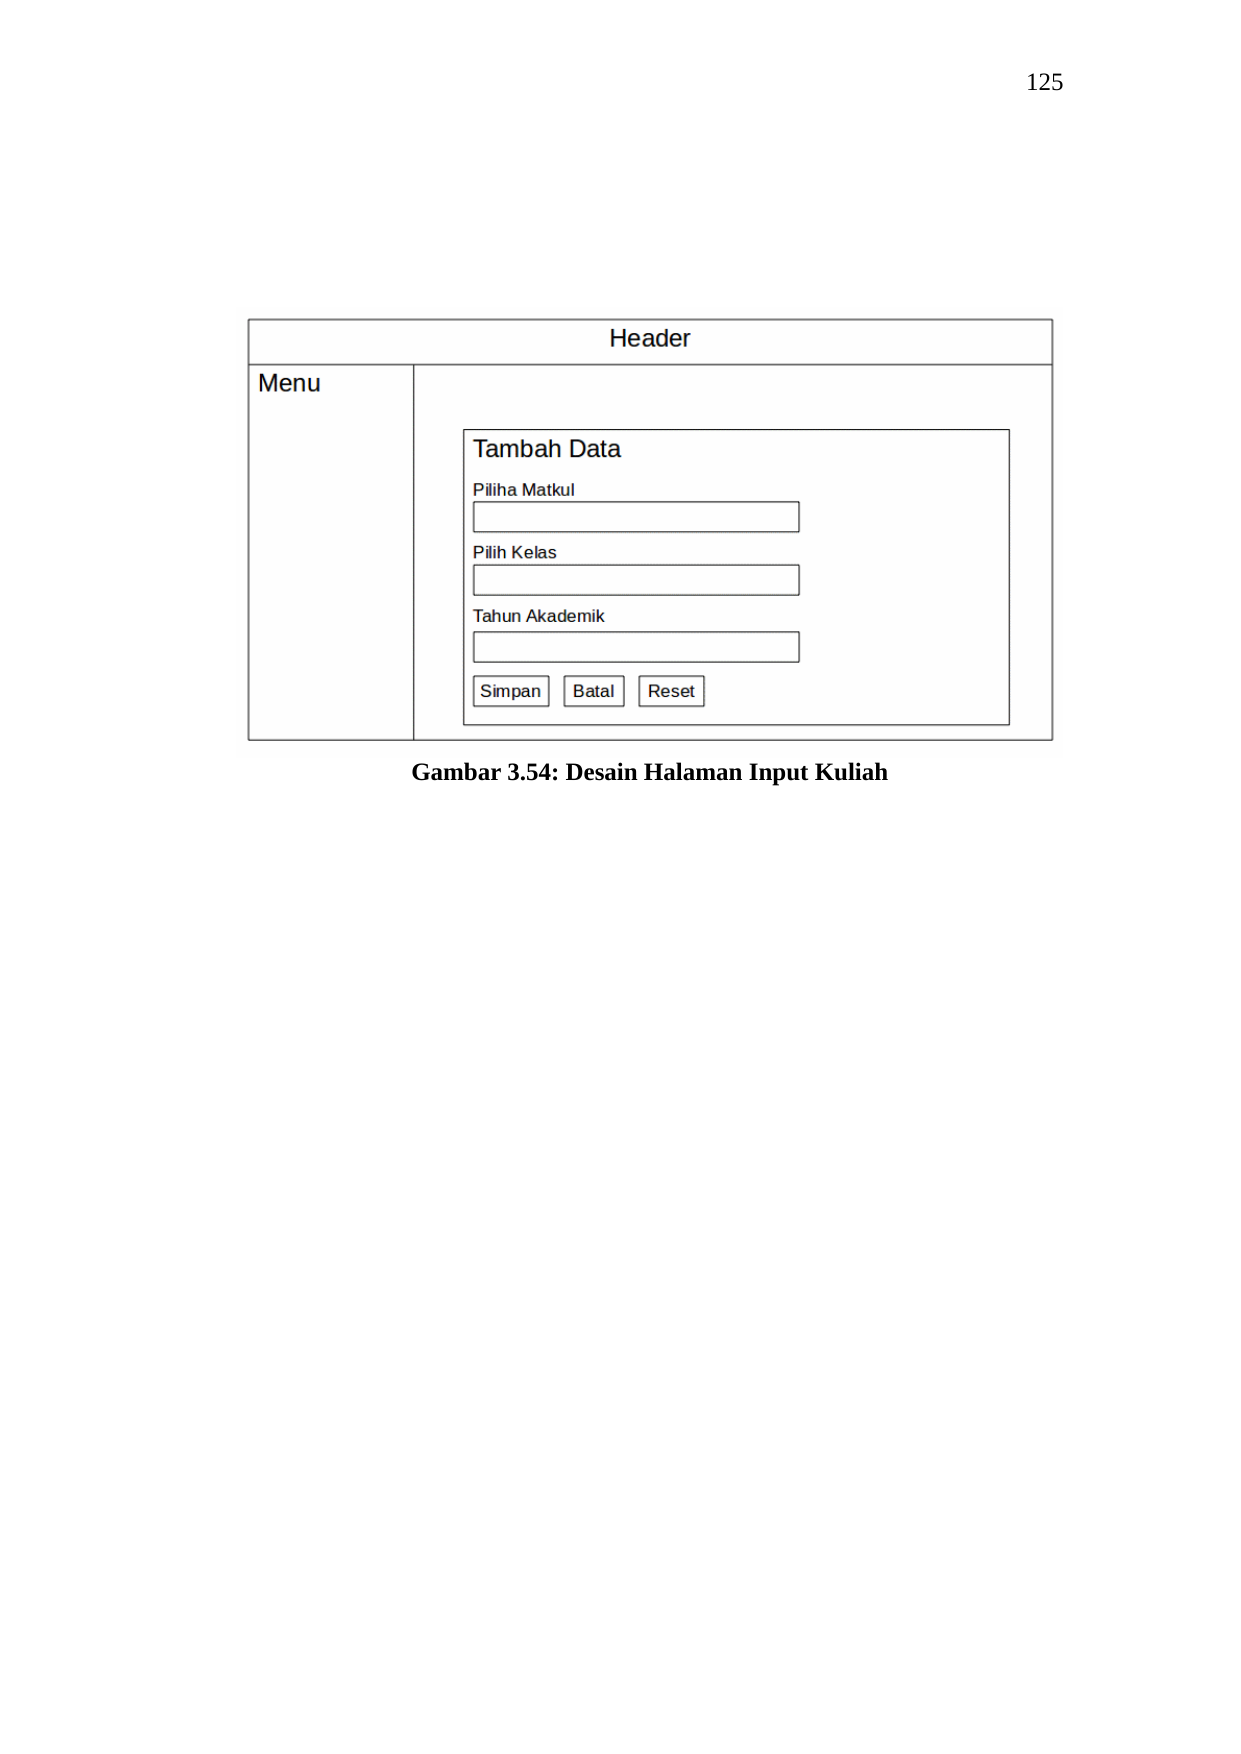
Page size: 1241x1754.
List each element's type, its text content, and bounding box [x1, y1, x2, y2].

picture [236, 307, 1064, 758]
text Gambar 3.54: Desain Halaman Input Kuliah [236, 758, 1063, 786]
